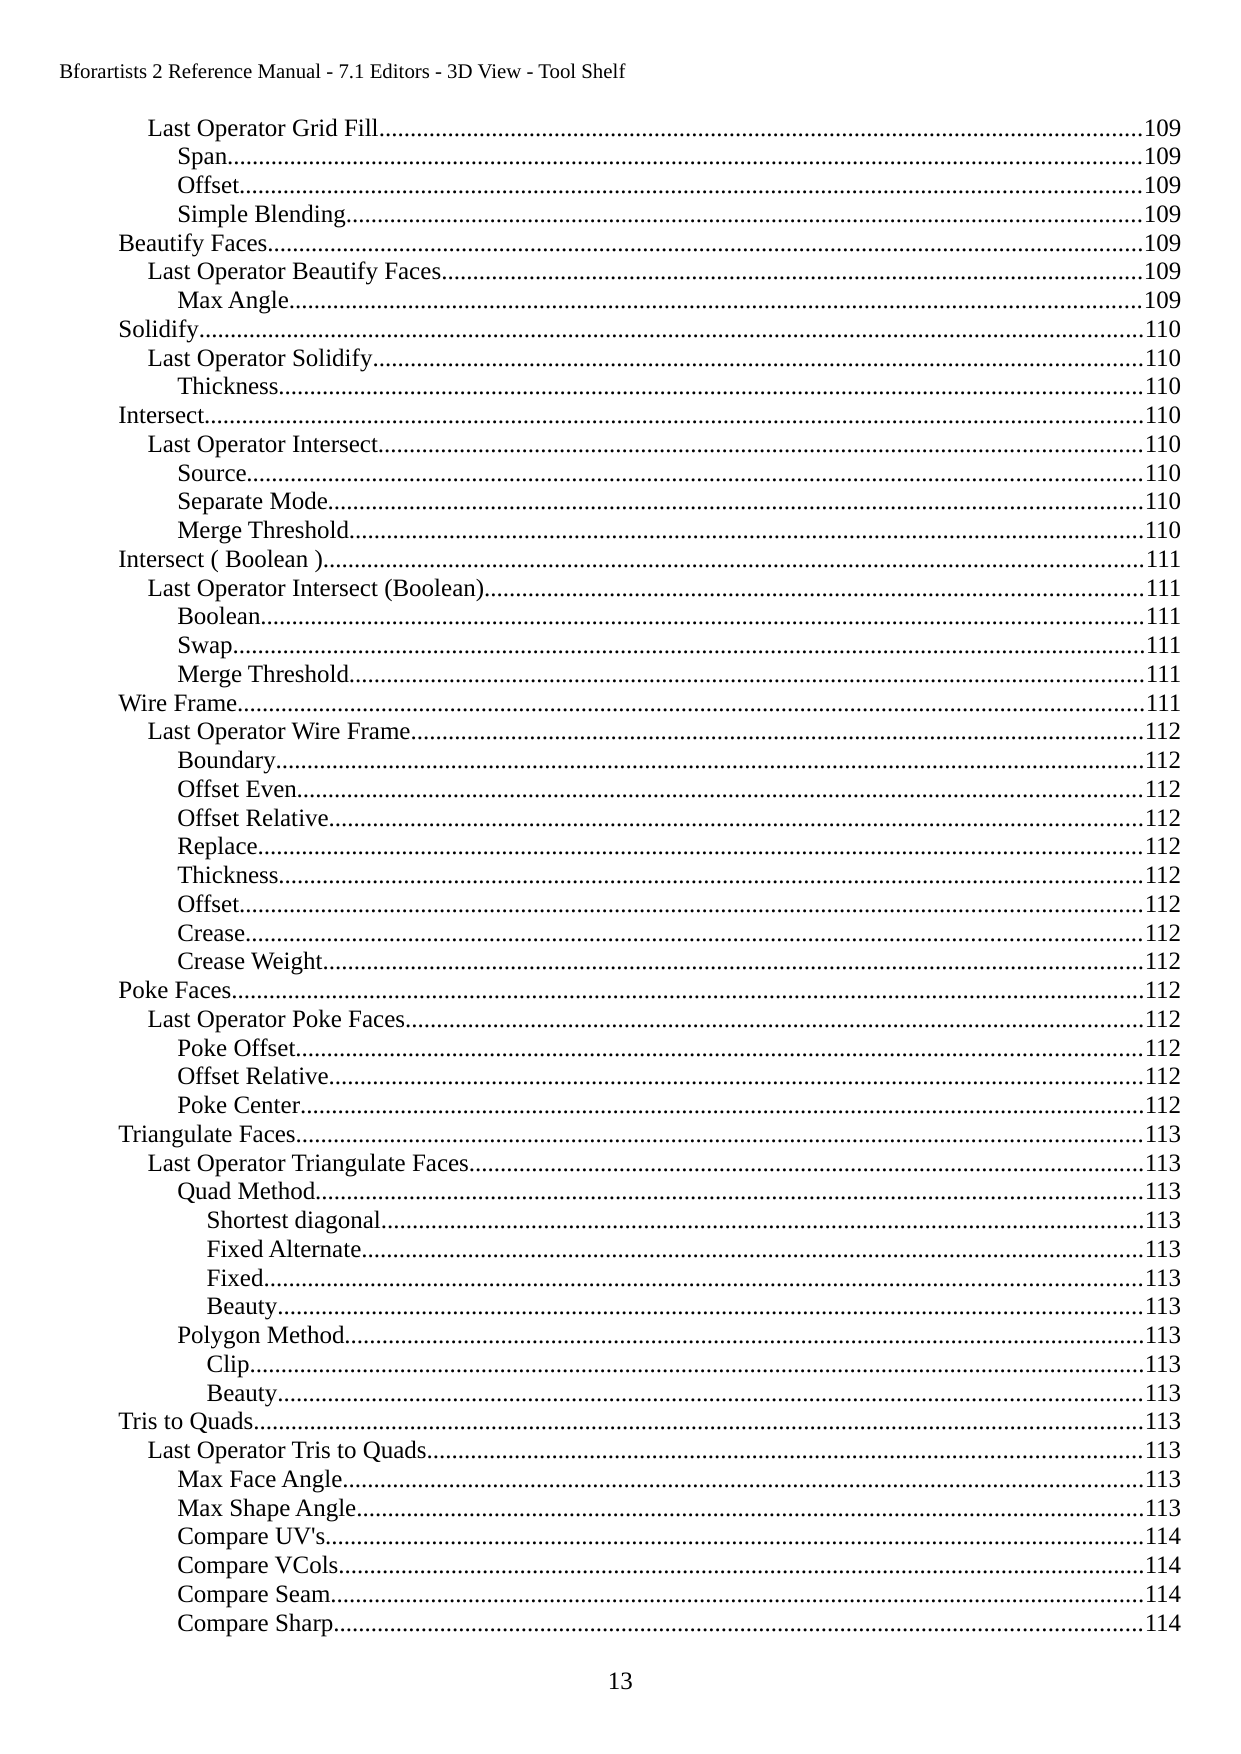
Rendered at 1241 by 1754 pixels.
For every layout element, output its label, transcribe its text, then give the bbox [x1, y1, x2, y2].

text Beauty 113 [206, 1378, 1181, 1406]
text Last Operator Poke Faces 112 [147, 1004, 1181, 1033]
text Offset 109 [177, 170, 1181, 199]
text Last Operator Tris to Quads 113 [147, 1435, 1181, 1464]
text Max Face Angle 113 [177, 1464, 1181, 1493]
text Span 109 [177, 141, 1181, 170]
text Polygon Method 113 [177, 1320, 1181, 1349]
text Replace 112 [177, 831, 1181, 860]
text Quad Method 113 [177, 1176, 1181, 1205]
text Last Operator Solidify 110 [147, 343, 1181, 371]
text Beauty 113 [206, 1291, 1181, 1320]
text Thickness 112 [177, 860, 1181, 889]
text Crease Weight 112 [177, 946, 1181, 975]
text Last Operator Intersect (Boolean) 111 [147, 573, 1181, 601]
text Offset 112 [177, 889, 1181, 918]
text Last Operator Grid Fill 109 [147, 113, 1181, 141]
text Swap 111 [177, 630, 1181, 659]
text Poke Faces 112 [118, 975, 1181, 1004]
text Last Operator Wire Frame 112 [147, 716, 1181, 745]
text Simple Blending 109 [177, 199, 1181, 228]
text Beautify Faces 109 [118, 228, 1181, 256]
text Source 110 [177, 458, 1181, 486]
text Intersect ( Boolean ) 111 [118, 544, 1181, 573]
text Last Operator Triangulate Faces 113 [147, 1148, 1181, 1176]
text Intersect 110 [118, 400, 1181, 429]
text Boundary 112 [177, 745, 1181, 774]
text Compare UV's 114 [177, 1521, 1181, 1550]
text Boolean 111 [177, 601, 1181, 630]
text Offset Relative 112 [177, 803, 1181, 831]
text Poke Center 112 [177, 1090, 1181, 1119]
text Fixed Alternate 113 [206, 1234, 1181, 1263]
text Separate Mode 110 [177, 486, 1181, 515]
text Max Angle 109 [177, 285, 1181, 314]
text Max Shape Angle 113 [177, 1493, 1181, 1521]
text Crease 112 [177, 918, 1181, 946]
text Clip 113 [206, 1349, 1181, 1378]
text Triangulate Faces 113 [118, 1119, 1181, 1148]
text Compare Sharp 114 [177, 1608, 1181, 1636]
text Last Operator Intersect 110 [147, 429, 1181, 458]
text Last Operator Beautify Faces 109 [147, 256, 1181, 285]
text Compare Seam 114 [177, 1579, 1181, 1608]
text Offset Even 112 [177, 774, 1181, 803]
text Fixed 113 [206, 1263, 1181, 1291]
text Compare VCols 114 [177, 1550, 1181, 1579]
text Tris to Quads 113 [118, 1406, 1181, 1435]
text Poke Offset 112 [177, 1033, 1181, 1061]
text Offset Relative 112 [177, 1061, 1181, 1090]
text Merge Threshold 110 [177, 515, 1181, 544]
text Solidify 110 [118, 314, 1181, 343]
text Shortest diagonal 113 [206, 1205, 1181, 1234]
text Wire Frame 111 [118, 688, 1181, 716]
text Thickness 110 [177, 371, 1181, 400]
text Merge Threshold 111 [177, 659, 1181, 688]
